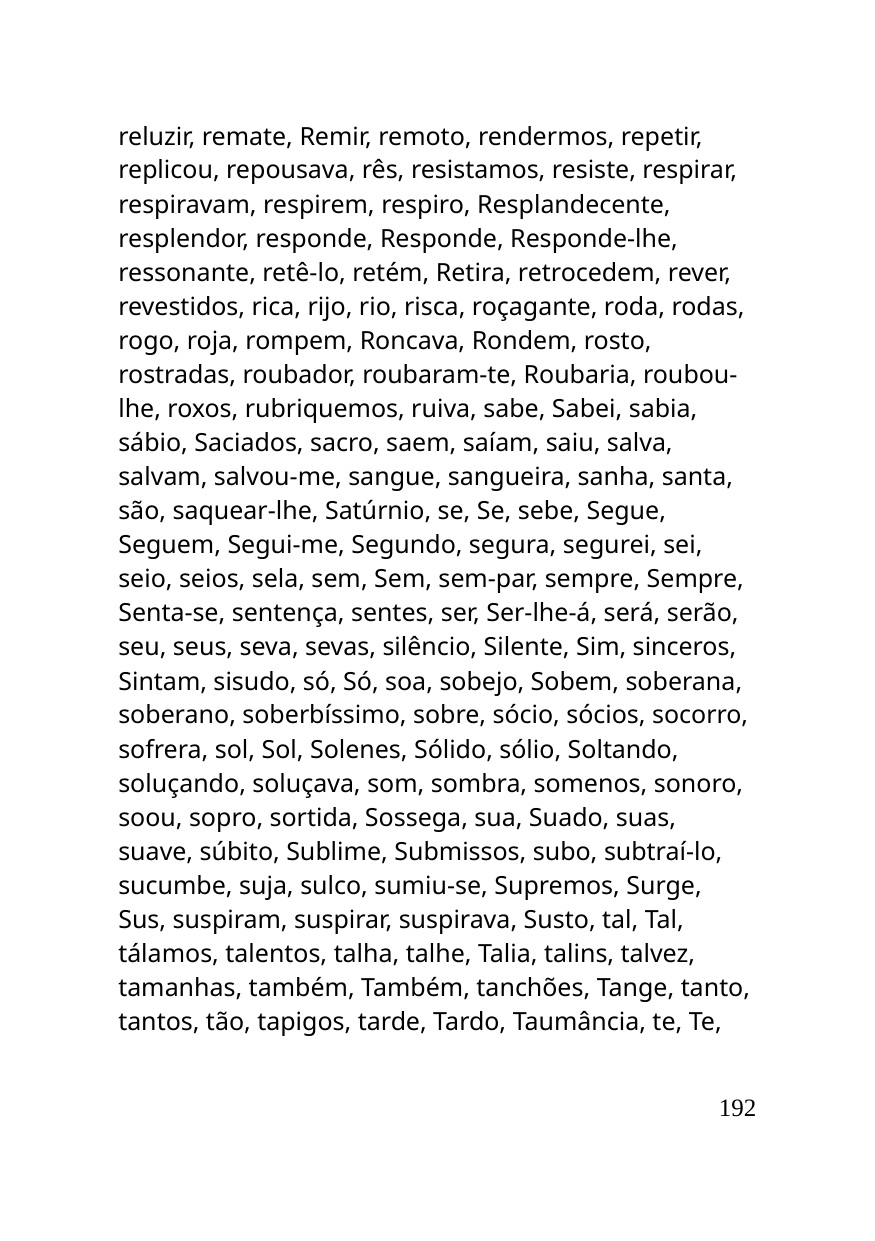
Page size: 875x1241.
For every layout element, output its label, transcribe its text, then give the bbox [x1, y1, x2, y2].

text reluzir, remate, Remir, remoto, rendermos, repetir, replicou, repousava, rês, resistamos, resiste, respirar, respiravam, respirem, respiro, Resplandecente, resplendor, responde, Responde, Responde-lhe, ressonante, retê-lo, retém, Retira, retrocedem, rever, revestidos, rica, rijo, rio, risca, roçagante, roda, rodas, rogo, roja, rompem, Roncava, Rondem, rosto, rostradas, roubador, roubaram-te, Roubaria, roubou-lhe, roxos, rubriquemos, ruiva, sabe, Sabei, sabia, sábio, Saciados, sacro, saem, saíam, saiu, salva, salvam, salvou-me, sangue, sangueira, sanha, santa, são, saquear-lhe, Satúrnio, se, Se, sebe, Segue, Seguem, Segui-me, Segundo, segura, segurei, sei, seio, seios, sela, sem, Sem, sem-par, sempre, Sempre, Senta-se, sentença, sentes, ser, Ser-lhe-á, será, serão, seu, seus, seva, sevas, silêncio, Silente, Sim, sinceros, Sintam, sisudo, só, Só, soa, sobejo, Sobem, soberana, soberano, soberbíssimo, sobre, sócio, sócios, socorro, sofrera, sol, Sol, Solenes, Sólido, sólio, Soltando, soluçando, soluçava, som, sombra, somenos, sonoro, soou, sopro, sortida, Sossega, sua, Suado, suas, suave, súbito, Sublime, Submissos, subo, subtraí-lo, sucumbe, suja, sulco, sumiu-se, Supremos, Surge, Sus, suspiram, suspirar, suspirava, Susto, tal, Tal, tálamos, talentos, talha, talhe, Talia, talins, talvez, tamanhas, também, Também, tanchões, Tange, tanto, tantos, tão, tapigos, tarde, Tardo, Taumância, te, Te, [118, 118, 756, 1038]
